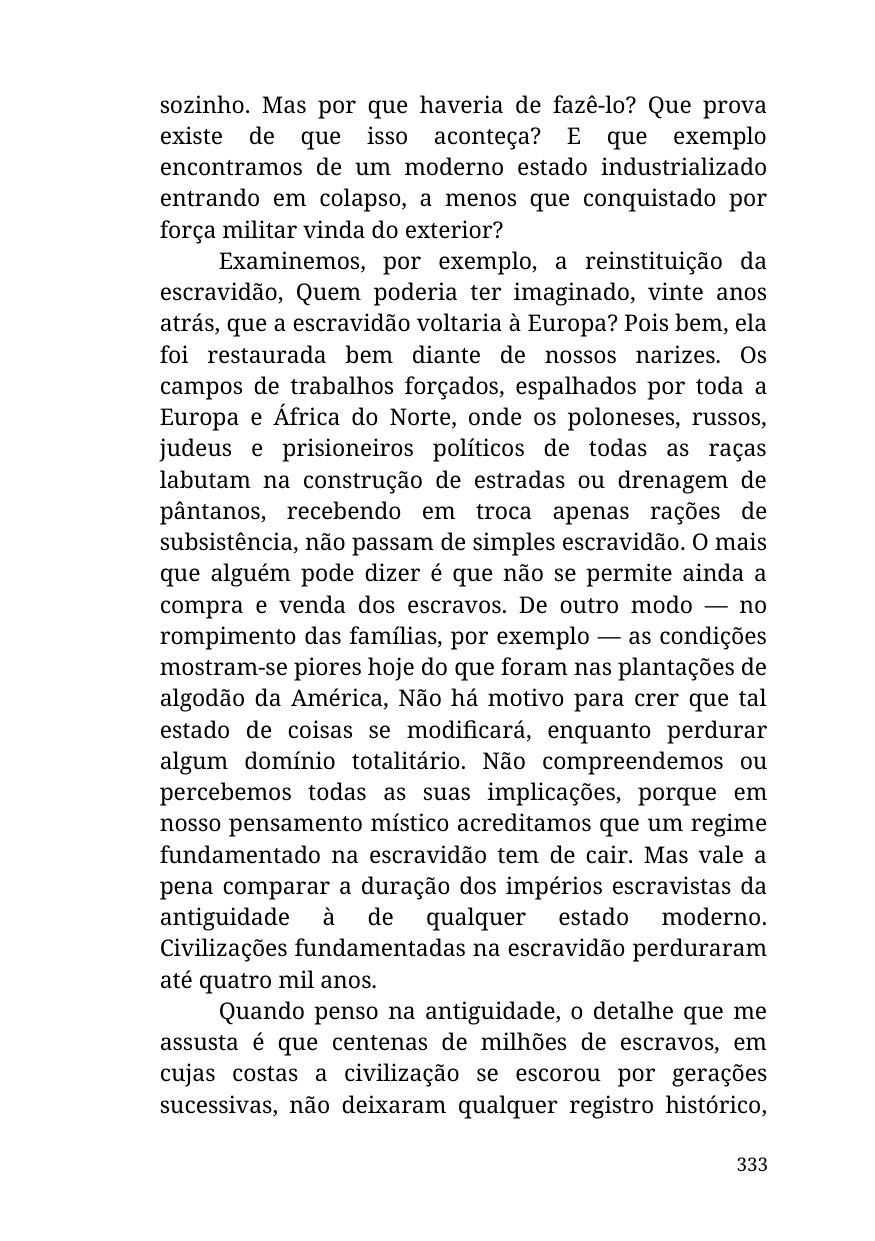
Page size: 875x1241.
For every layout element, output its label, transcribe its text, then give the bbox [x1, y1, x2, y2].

text Examinemos, por exemplo, a reinstituição da escravidão, Quem poderia ter imaginado, vinte anos atrás, que a escravidão voltaria à Europa? Pois bem, ela foi restaurada bem diante de nossos narizes. Os campos de trabalhos forçados, espalhados por toda a Europa e África do Norte, onde os poloneses, russos, judeus e prisioneiros políticos de todas as raças labutam na construção de estradas ou drenagem de pântanos, recebendo em troca apenas rações de subsistência, não passam de simples escravidão. O mais que alguém pode dizer é que não se permite ainda a compra e venda dos escravos. De outro modo — no rompimento das famílias, por exemplo — as condições mostram-se piores hoje do que foram nas plantações de algodão da América, Não há motivo para crer que tal estado de coisas se modificará, enquanto perdurar algum domínio totalitário. Não compreendemos ou percebemos todas as suas implicações, porque em nosso pensamento místico acreditamos que um regime fundamentado na escravidão tem de cair. Mas vale a pena comparar a duração dos impérios escravistas da antiguidade à de qualquer estado moderno. Civilizações fundamentadas na escravidão perduraram até quatro mil anos. [159, 245, 768, 995]
text sozinho. Mas por que haveria de fazê-lo? Que prova existe de que isso aconteça? E que exemplo encontramos de um moderno estado industrializado entrando em colapso, a menos que conquistado por força militar vinda do exterior? [159, 88, 768, 245]
text Quando penso na antiguidade, o detalhe que me assusta é que centenas de milhões de escravos, em cujas costas a civilização se escorou por gerações sucessivas, não deixaram qualquer registro histórico, [159, 995, 768, 1120]
